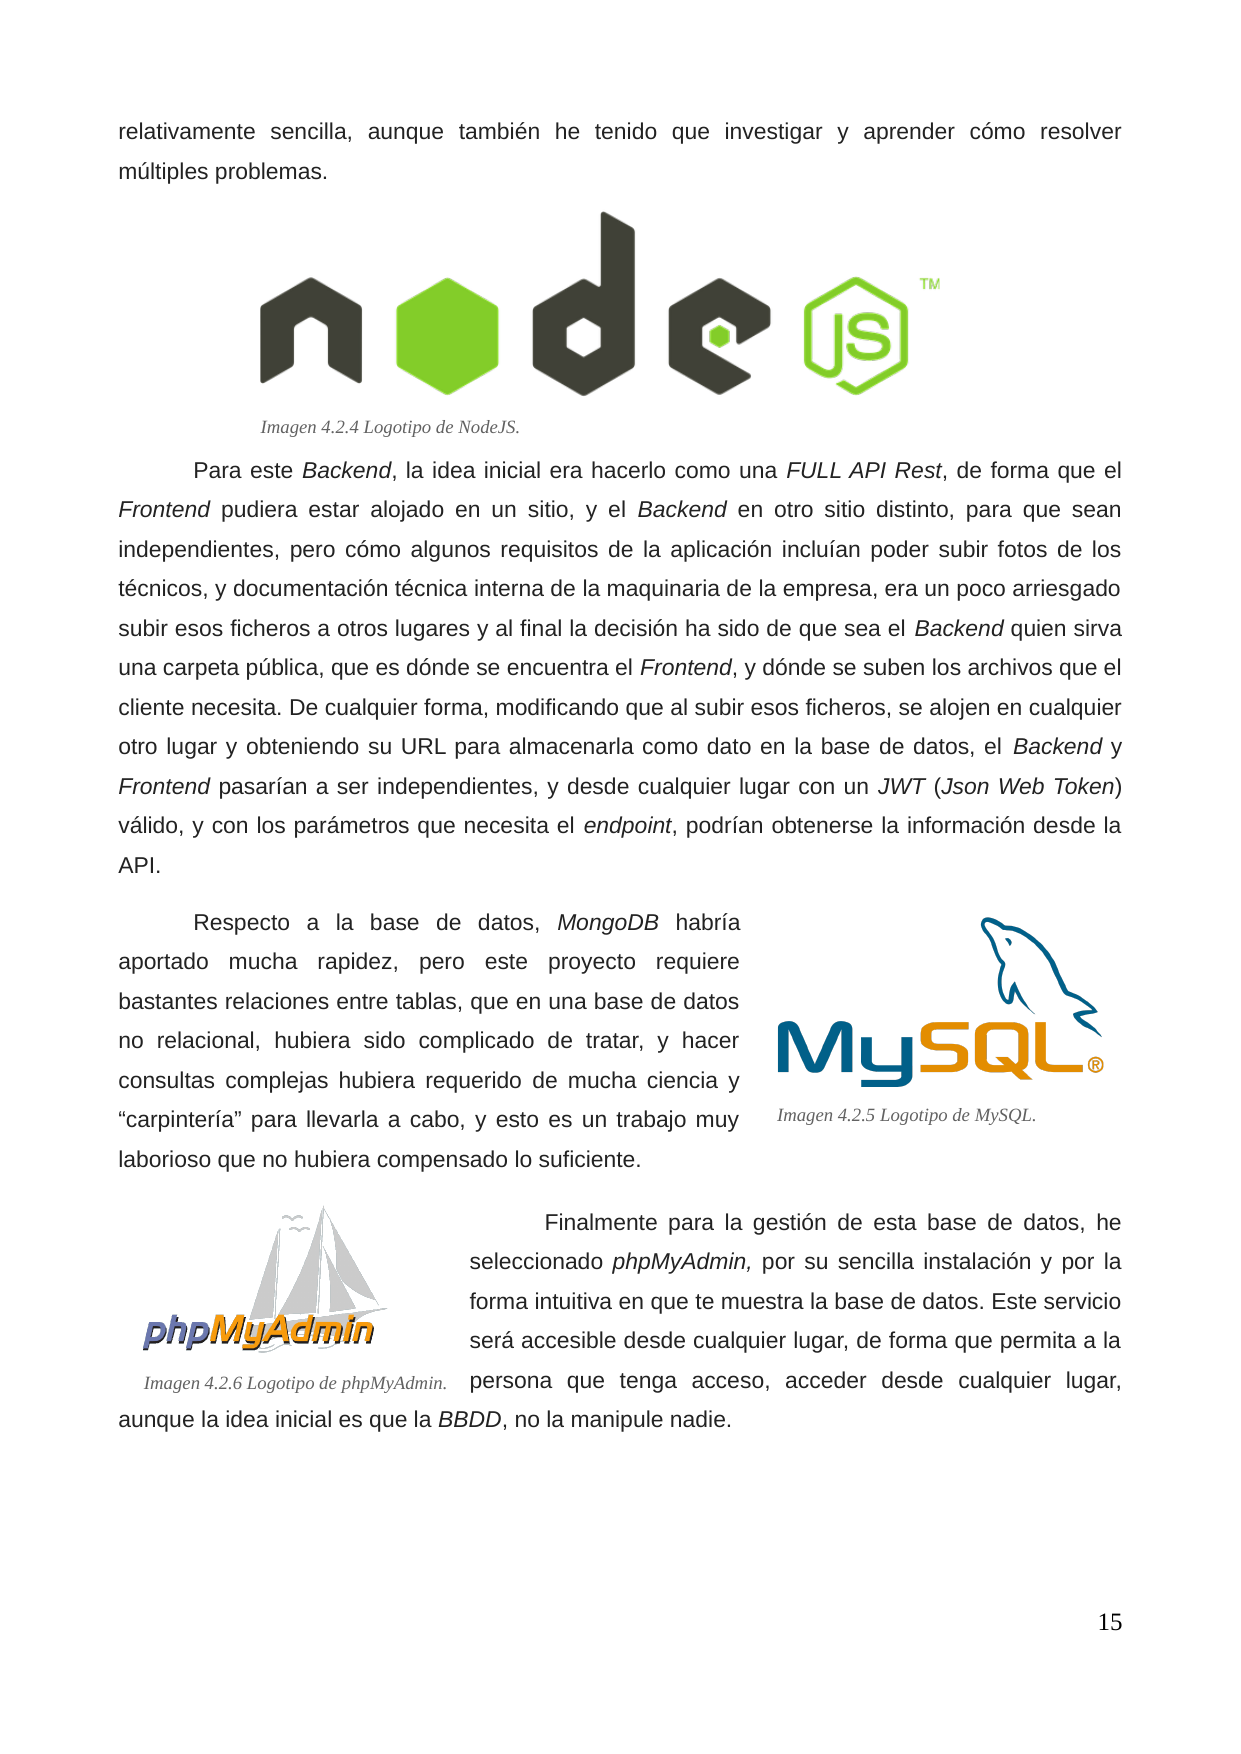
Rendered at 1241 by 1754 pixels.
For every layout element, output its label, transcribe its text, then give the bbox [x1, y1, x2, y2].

text Para este Backend, la idea inicial era hacerlo como una FULL API Rest, de forma que el Frontend pudiera estar alojado en un sitio, y el Backend en otro sitio distinto, para que sean independientes, pero cómo algunos requisitos de la aplicación incluían poder subir fotos de los técnicos, y documentación técnica interna de la maquinaria de la empresa, era un poco arriesgado subir esos ficheros a otros lugares y al final la decisión ha sido de que sea el Backend quien sirva una carpeta pública, que es dónde se encuentra el Frontend, y dónde se suben los archivos que el cliente necesita. De cualquier forma, modificando que al subir esos ficheros, se alojen en cualquier otro lugar y obteniendo su URL para almacenarla como dato en la base de datos, el Backend y Frontend pasarían a ser independientes, y desde cualquier lugar con un JWT (Json Web Token) válido, y con los parámetros que necesita el endpoint, podrían obtenerse la información desde la API. [118, 232, 1122, 878]
text Imagen 4.2.6 Logotipo de phpMyAdmin. [125, 1216, 452, 1394]
text Imagen 4.2.4 Logotipo de NodeJS. [260, 399, 939, 438]
text Respecto a la base de datos, MongoDB habría aportado mucha rapidez, pero este proyecto requiere bastantes relaciones entre tablas, que en una base de datos no relacional, hubiera sido complicado de tratar, y hacer consultas complejas hubiera requerido de mucha ciencia y “carpintería” para llevarla a cabo, y esto es un trabajo muy laborioso que no hubiera compensado lo suficiente. [118, 909, 1124, 1172]
text relativamente sencilla, aunque también he tenido que investigar y aprender cómo resolver múltiples problemas. [118, 118, 1122, 184]
picture [777, 917, 1104, 1087]
picture [125, 1203, 406, 1355]
text Finalmente para la gestión de esta base de datos, he seleccionado phpMyAdmin, por su sencilla instalación y por la forma intuitiva en que te muestra la base de datos. Este servicio será accesible desde cualquier lugar, de forma que permita a la persona que tenga acceso, acceder desde cualquier lugar, aunque la idea inicial es que la BBDD, no la manipule nadie. [118, 1204, 1122, 1432]
text Imagen 4.2.5 Logotipo de MySQL. [758, 905, 1124, 1125]
picture [260, 209, 940, 399]
